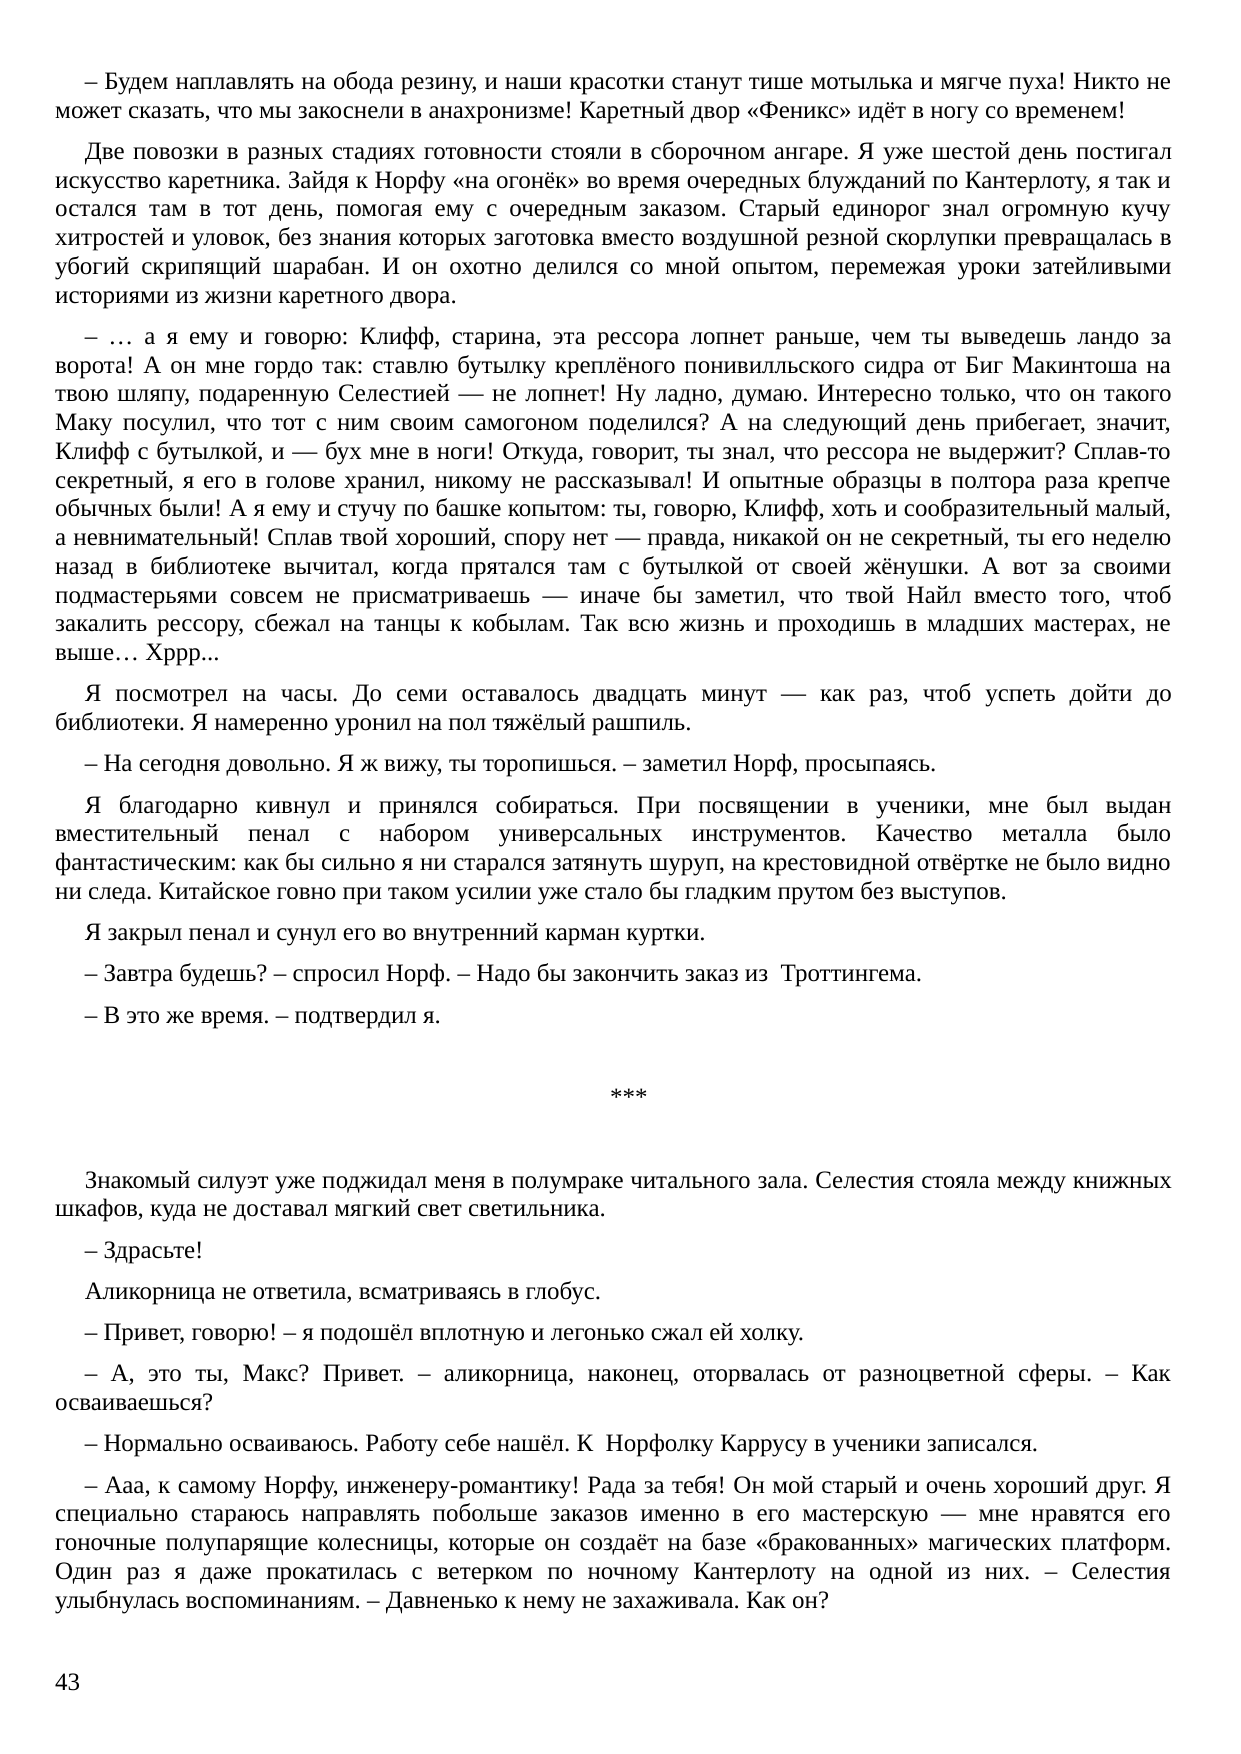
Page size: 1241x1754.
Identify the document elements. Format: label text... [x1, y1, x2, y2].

text *** [55, 1082, 1173, 1111]
text Знакомый силуэт уже поджидал меня в полумраке читального зала. Селестия стояла между книжных шкафов, куда не доставал мягкий свет светильника. [55, 1165, 1173, 1222]
text Я благодарно кивнул и принялся собираться. При посвящении в ученики, мне был выдан вместительный пенал с набором универсальных инструментов. Качество металла было фантастическим: как бы сильно я ни старался затянуть шуруп, на крестовидной отвёртке не было видно ни следа. Китайское говно при таком усилии уже стало бы гладким прутом без выступов. [55, 790, 1173, 905]
text – Ааа, к самому Норфу, инженеру-романтику! Рада за тебя! Он мой старый и очень хороший друг. Я специально стараюсь направлять побольше заказов именно в его мастерскую — мне нравятся его гоночные полупарящие колесницы, которые он создаёт на базе «бракованных» магических платформ. Один раз я даже прокатилась с ветерком по ночному Кантерлоту на одной из них. – Селестия улыбнулась воспоминаниям. – Давненько к нему не захаживала. Как он? [55, 1470, 1173, 1613]
text – На сегодня довольно. Я ж вижу, ты торопишься. – заметил Норф, просыпаясь. [55, 748, 1173, 777]
text – … а я ему и говорю: Клифф, старина, эта рессора лопнет раньше, чем ты выведешь ландо за ворота! А он мне гордо так: ставлю бутылку креплёного понивилльского сидра от Биг Макинтоша на твою шляпу, подаренную Селестией — не лопнет! Ну ладно, думаю. Интересно только, что он такого Маку посулил, что тот с ним своим самогоном поделился? А на следующий день прибегает, значит, Клифф с бутылкой, и — бух мне в ноги! Откуда, говорит, ты знал, что рессора не выдержит? Сплав-то секретный, я его в голове хранил, никому не рассказывал! И опытные образцы в полтора раза крепче обычных были! А я ему и стучу по башке копытом: ты, говорю, Клифф, хоть и сообразительный малый, а невнимательный! Сплав твой хороший, спору нет — правда, никакой он не секретный, ты его неделю назад в библиотеке вычитал, когда прятался там с бутылкой от своей жёнушки. А вот за своими подмастерьями совсем не присматриваешь — иначе бы заметил, что твой Найл вместо того, чтоб закалить рессору, сбежал на танцы к кобылам. Так всю жизнь и проходишь в младших мастерах, не выше… Хррр... [55, 321, 1173, 666]
text Аликорница не ответила, всматриваясь в глобус. [55, 1276, 1173, 1305]
text – Завтра будешь? – спросил Норф. – Надо бы закончить заказ из Троттингема. [55, 958, 1173, 987]
text – Нормально осваиваюсь. Работу себе нашёл. К Норфолку Каррусу в ученики записался. [55, 1428, 1173, 1457]
text Я закрыл пенал и сунул его во внутренний карман куртки. [55, 917, 1173, 946]
text Две повозки в разных стадиях готовности стояли в сборочном ангаре. Я уже шестой день постигал искусство каретника. Зайдя к Норфу «на огонёк» во время очередных блужданий по Кантерлоту, я так и остался там в тот день, помогая ему с очередным заказом. Старый единорог знал огромную кучу хитростей и уловок, без знания которых заготовка вместо воздушной резной скорлупки превращалась в убогий скрипящий шарабан. И он охотно делился со мной опытом, перемежая уроки затейливыми историями из жизни каретного двора. [55, 136, 1173, 308]
text – Будем наплавлять на обода резину, и наши красотки станут тише мотылька и мягче пуха! Никто не может сказать, что мы закоснели в анахронизме! Каретный двор «Феникс» идёт в ногу со временем! [55, 66, 1173, 123]
text – Привет, говорю! – я подошёл вплотную и легонько сжал ей холку. [55, 1317, 1173, 1346]
text – Здрасьте! [55, 1235, 1173, 1263]
text – В это же время. – подтвердил я. [55, 1000, 1173, 1028]
text Я посмотрел на часы. До семи оставалось двадцать минут — как раз, чтоб успеть дойти до библиотеки. Я намеренно уронил на пол тяжёлый рашпиль. [55, 678, 1173, 736]
text – А, это ты, Макс? Привет. – аликорница, наконец, оторвалась от разноцветной сферы. – Как осваиваешься? [55, 1358, 1173, 1416]
